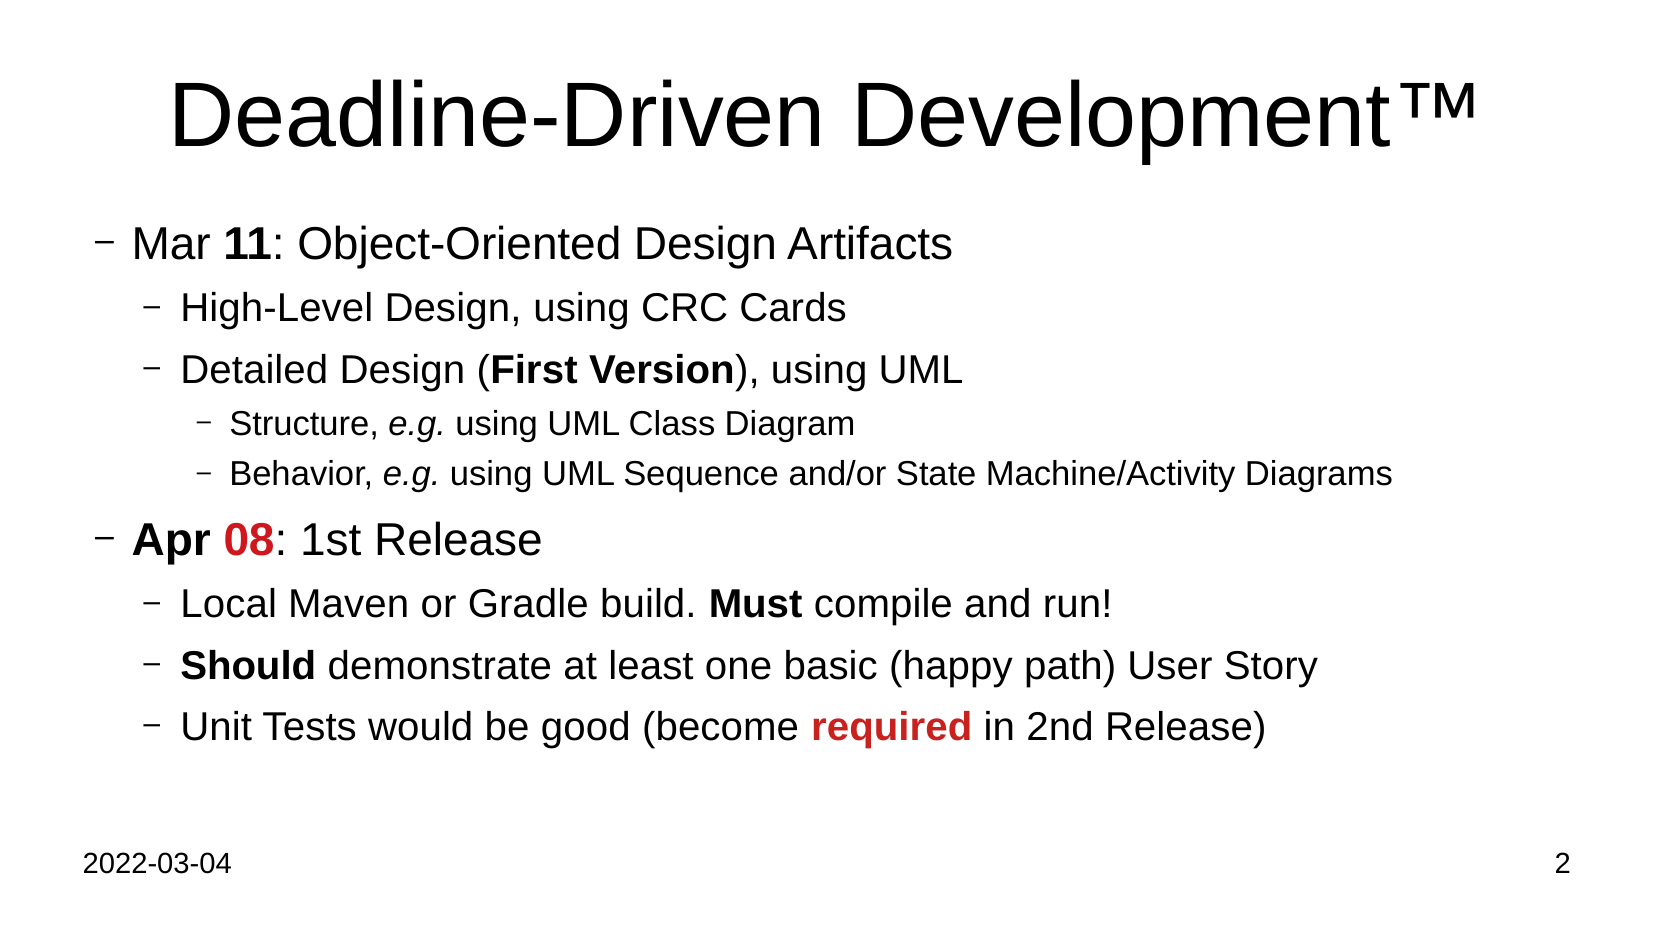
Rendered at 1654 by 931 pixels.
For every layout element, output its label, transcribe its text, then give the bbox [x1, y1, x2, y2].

list Mar 11: Object-Oriented Design Artifacts High-Level Design, using CRC Cards Detailed Design (First Version), using UML Structure, e.g. using UML Class Diagram Behavior, e.g. using UML Sequence and/or State Machine/Activity Diagrams Apr 08: 1st Release Local Maven or Gradle build. Must compile and run! Should demonstrate at least one basic (happy path) User Story Unit Tests would be good (become required in 2nd Release) [82, 217, 1571, 758]
title Deadline-Driven Development™ [82, 37, 1571, 193]
